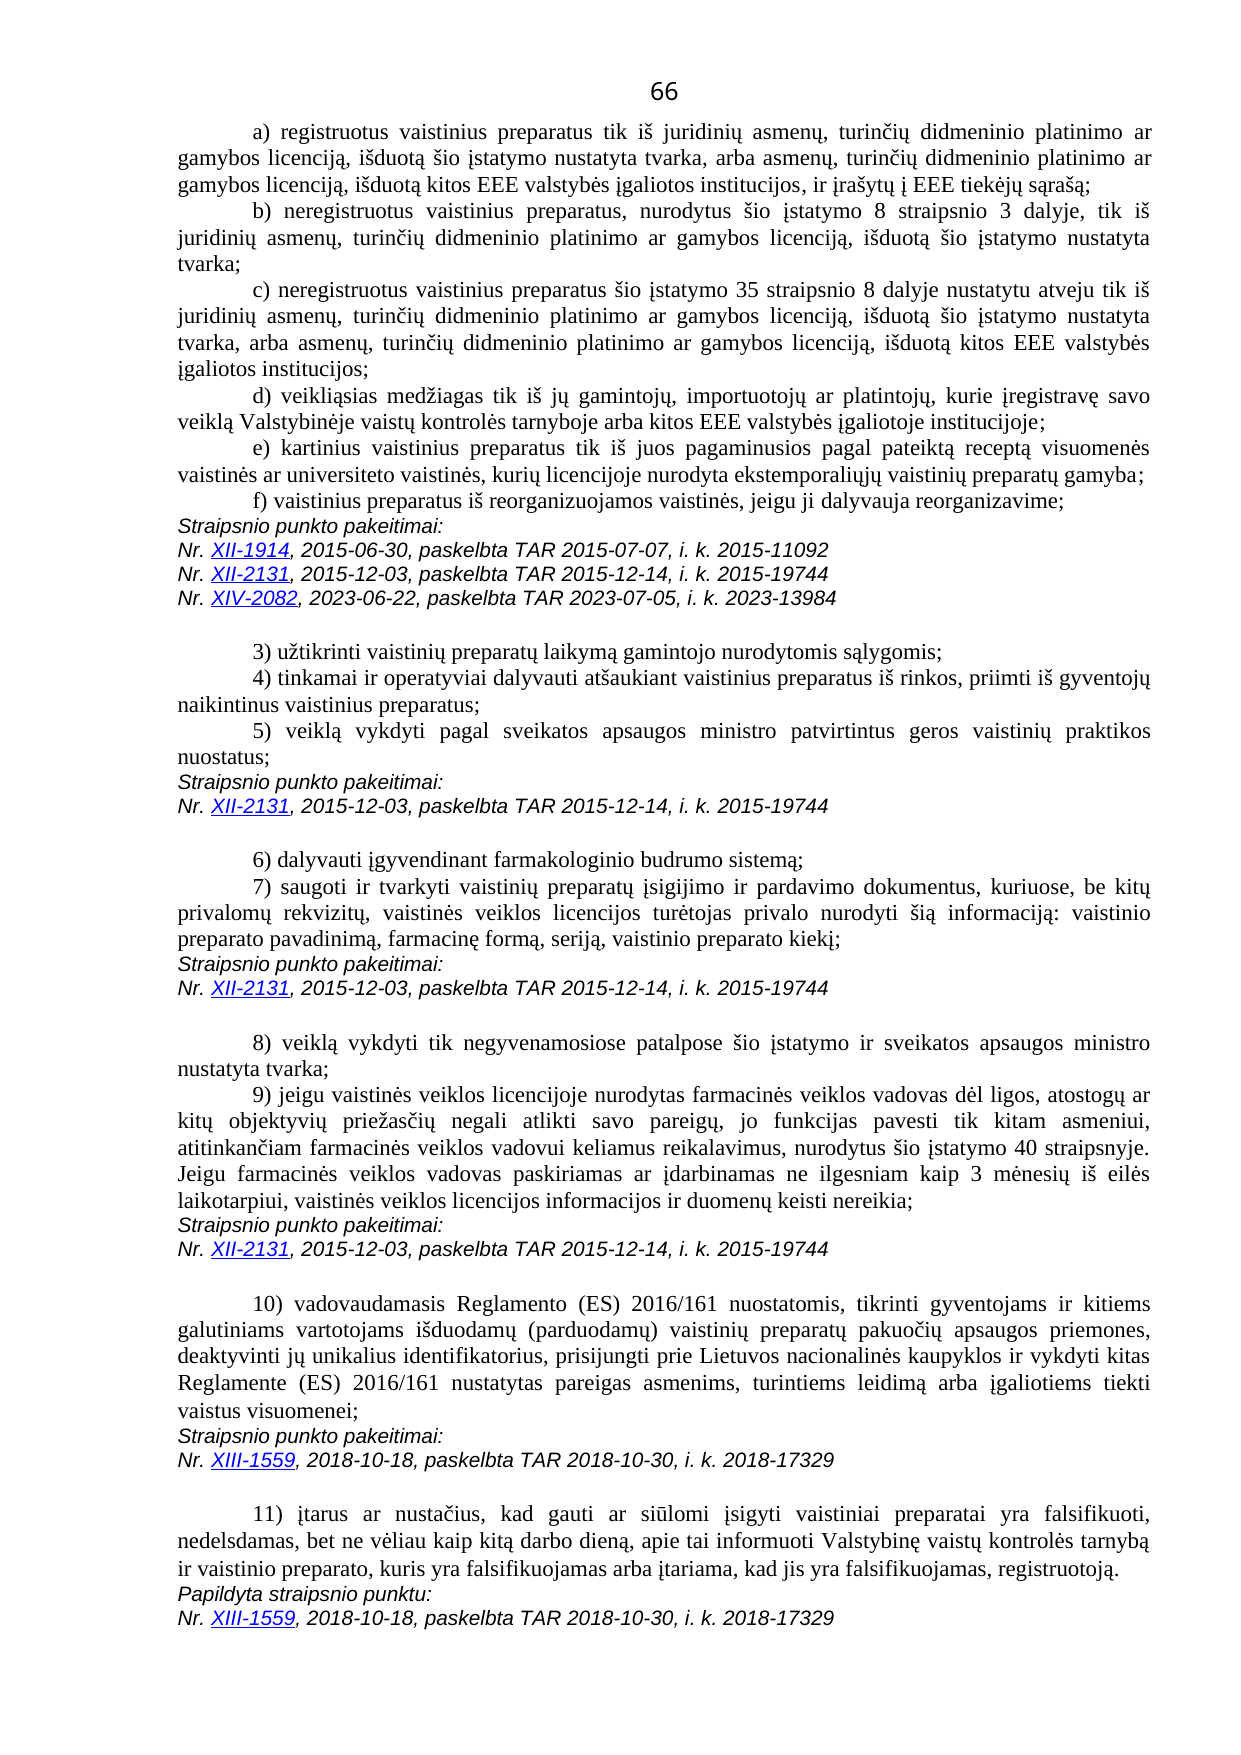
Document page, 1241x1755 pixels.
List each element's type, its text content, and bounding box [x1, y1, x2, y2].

text b) neregistruotus vaistinius preparatus, nurodytus šio įstatymo 8 straipsnio 3 dalyje, tik iš juridinių asmenų, turinčių didmeninio platinimo ar gamybos licenciją, išduotą šio įstatymo nustatyta tvarka; [177, 197, 1152, 276]
text Straipsnio punkto pakeitimai: [177, 770, 1152, 794]
text 10) vadovaudamasis Reglamento (ES) 2016/161 nuostatomis, tikrinti gyventojams ir kitiems galutiniams vartotojams išduodamų (parduodamų) vaistinių preparatų pakuočių apsaugos priemones, deaktyvinti jų unikalius identifikatorius, prisijungti prie Lietuvos nacionalinės kaupyklos ir vykdyti kitas Reglamente (ES) 2016/161 nustatytas pareigas asmenims, turintiems leidimą arba įgaliotiems tiekti vaistus visuomenei; [177, 1290, 1152, 1424]
text Nr. XII-2131, 2015-12-03, paskelbta TAR 2015-12-14, i. k. 2015-19744 [177, 976, 1152, 1000]
text 4) tinkamai ir operatyviai dalyvauti atšaukiant vaistinius preparatus iš rinkos, priimti iš gyventojų naikintinus vaistinius preparatus; [177, 664, 1152, 717]
text Nr. XII-2131, 2015-12-03, paskelbta TAR 2015-12-14, i. k. 2015-19744 [177, 794, 1152, 818]
text Papildyta straipsnio punktu: [177, 1582, 1152, 1606]
text 11) įtarus ar nustačius, kad gauti ar siūlomi įsigyti vaistiniai preparatai yra falsifikuoti, nedelsdamas, bet ne vėliau kaip kitą darbo dieną, apie tai informuoti Valstybinę vaistų kontrolės tarnybą ir vaistinio preparato, kuris yra falsifikuojamas arba įtariama, kad jis yra falsifikuojamas, registruotoją. [177, 1501, 1152, 1582]
text Nr. XIII-1559, 2018-10-18, paskelbta TAR 2018-10-30, i. k. 2018-17329 [177, 1448, 1152, 1472]
text Nr. XIII-1559, 2018-10-18, paskelbta TAR 2018-10-30, i. k. 2018-17329 [177, 1606, 1152, 1630]
text Nr. XII-1914, 2015-06-30, paskelbta TAR 2015-07-07, i. k. 2015-11092 [177, 537, 1152, 561]
text Straipsnio punkto pakeitimai: [177, 1213, 1152, 1237]
text Straipsnio punkto pakeitimai: [177, 952, 1152, 976]
text d) veikliąsias medžiagas tik iš jų gamintojų, importuotojų ar platintojų, kurie įregistravę savo veiklą Valstybinėje vaistų kontrolės tarnyboje arba kitos EEE valstybės įgaliotoje institucijoje; [177, 382, 1152, 434]
text Straipsnio punkto pakeitimai: [177, 513, 1152, 537]
text Straipsnio punkto pakeitimai: [177, 1424, 1152, 1448]
text Nr. XIV-2082, 2023-06-22, paskelbta TAR 2023-07-05, i. k. 2023-13984 [177, 585, 1152, 609]
text c) neregistruotus vaistinius preparatus šio įstatymo 35 straipsnio 8 dalyje nustatytu atveju tik iš juridinių asmenų, turinčių didmeninio platinimo ar gamybos licenciją, išduotą šio įstatymo nustatyta tvarka, arba asmenų, turinčių didmeninio platinimo ar gamybos licenciją, išduotą kitos EEE valstybės įgaliotos institucijos; [177, 276, 1152, 382]
text 6) dalyvauti įgyvendinant farmakologinio budrumo sistemą; [177, 846, 1152, 873]
text 7) saugoti ir tvarkyti vaistinių preparatų įsigijimo ir pardavimo dokumentus, kuriuose, be kitų privalomų rekvizitų, vaistinės veiklos licencijos turėtojas privalo nurodyti šią informaciją: vaistinio preparato pavadinimą, farmacinę formą, seriją, vaistinio preparato kiekį; [177, 873, 1152, 952]
text f) vaistinius preparatus iš reorganizuojamos vaistinės, jeigu ji dalyvauja reorganizavime; [177, 487, 1152, 513]
text 3) užtikrinti vaistinių preparatų laikymą gamintojo nurodytomis sąlygomis; [177, 638, 1152, 664]
text e) kartinius vaistinius preparatus tik iš juos pagaminusios pagal pateiktą receptą visuomenės vaistinės ar universiteto vaistinės, kurių licencijoje nurodyta ekstemporaliųjų vaistinių preparatų gamyba; [177, 434, 1152, 487]
text 8) veiklą vykdyti tik negyvenamosiose patalpose šio įstatymo ir sveikatos apsaugos ministro nustatyta tvarka; [177, 1028, 1152, 1081]
text a) registruotus vaistinius preparatus tik iš juridinių asmenų, turinčių didmeninio platinimo ar gamybos licenciją, išduotą šio įstatymo nustatyta tvarka, arba asmenų, turinčių didmeninio platinimo ar gamybos licenciją, išduotą kitos EEE valstybės įgaliotos institucijos, ir įrašytų į EEE tiekėjų sąrašą; [177, 118, 1152, 197]
text 9) jeigu vaistinės veiklos licencijoje nurodytas farmacinės veiklos vadovas dėl ligos, atostogų ar kitų objektyvių priežasčių negali atlikti savo pareigų, jo funkcijas pavesti tik kitam asmeniui, atitinkančiam farmacinės veiklos vadovui keliamus reikalavimus, nurodytus šio įstatymo 40 straipsnyje. Jeigu farmacinės veiklos vadovas paskiriamas ar įdarbinamas ne ilgesniam kaip 3 mėnesių iš eilės laikotarpiui, vaistinės veiklos licencijos informacijos ir duomenų keisti nereikia; [177, 1081, 1152, 1213]
text Nr. XII-2131, 2015-12-03, paskelbta TAR 2015-12-14, i. k. 2015-19744 [177, 1237, 1152, 1261]
text 5) veiklą vykdyti pagal sveikatos apsaugos ministro patvirtintus geros vaistinių praktikos nuostatus; [177, 717, 1152, 770]
text Nr. XII-2131, 2015-12-03, paskelbta TAR 2015-12-14, i. k. 2015-19744 [177, 561, 1152, 585]
